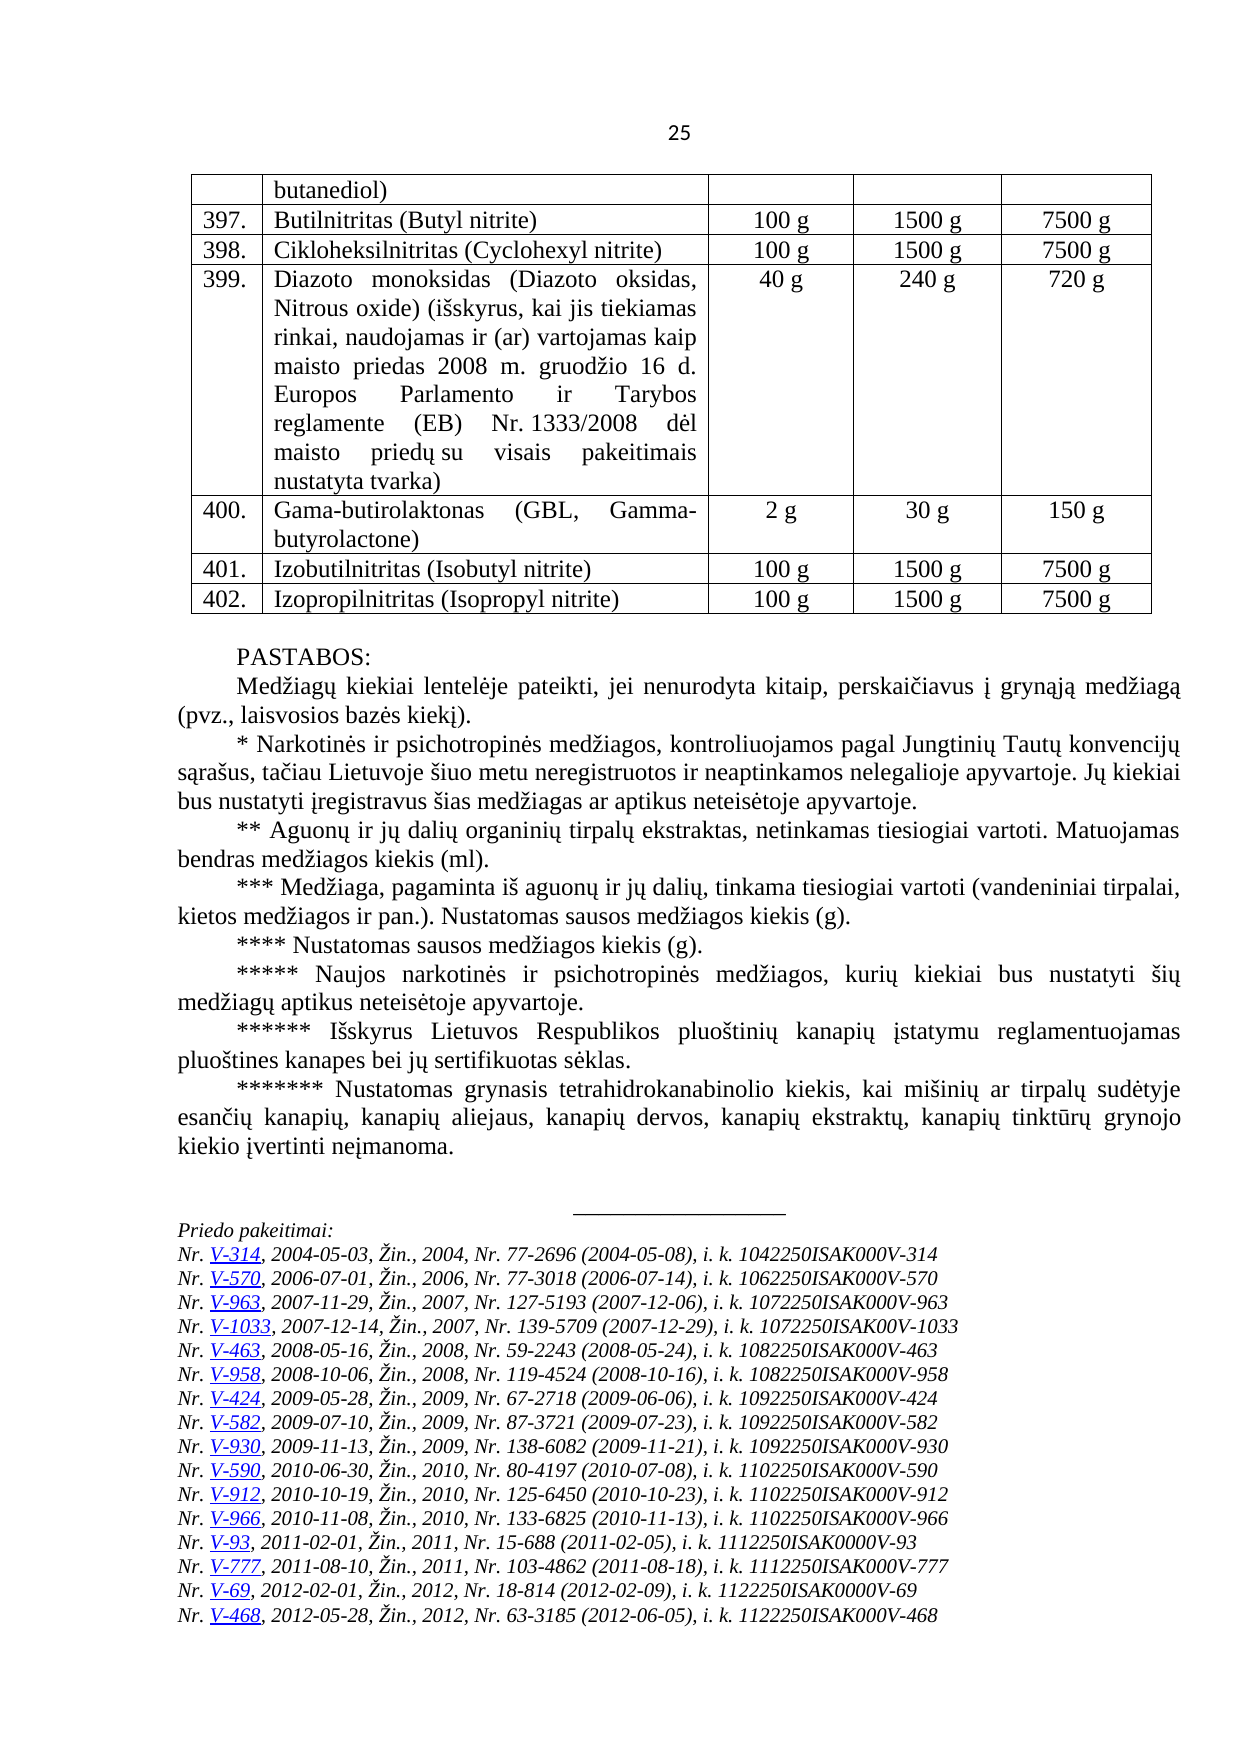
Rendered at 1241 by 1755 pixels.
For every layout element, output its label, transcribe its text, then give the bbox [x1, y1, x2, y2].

table_cell Cikloheksilnitritas (Cyclohexyl nitrite) [263, 235, 708, 263]
text * Narkotinės ir psichotropinės medžiagos, kontroliuojamos pagal Jungtinių Tautų konvencijų sąrašus, tačiau Lietuvoje šiuo metu neregistruotos ir neaptinkamos nelegalioje apyvartoje. Jų kiekiai bus nustatyti įregistravus šias medžiagas ar aptikus neteisėtoje apyvartoje. [177, 729, 1181, 815]
table_cell Izobutilnitritas (Isobutyl nitrite) [263, 554, 708, 583]
text Medžiagų kiekiai lentelėje pateikti, jei nenurodyta kitaip, perskaičiavus į grynąją medžiagą (pvz., laisvosios bazės kiekį). [177, 671, 1181, 729]
text Nr. V-582, 2009-07-10, Žin., 2009, Nr. 87-3721 (2009-07-23), i. k. 1092250ISAK000V-582 [177, 1410, 1181, 1434]
text Nr. V-69, 2012-02-01, Žin., 2012, Nr. 18-814 (2012-02-09), i. k. 1122250ISAK0000V-69 [177, 1578, 1181, 1602]
table_cell 400. [192, 496, 262, 553]
table_cell butanediol) [263, 175, 708, 204]
text _________________ [177, 1189, 1181, 1217]
table_cell 7500 g [1002, 584, 1151, 613]
table_cell 240 g [854, 265, 1001, 494]
table_cell [1002, 175, 1151, 204]
text Nr. V-93, 2011-02-01, Žin., 2011, Nr. 15-688 (2011-02-05), i. k. 1112250ISAK0000V-93 [177, 1530, 1181, 1554]
table_cell 402. [192, 584, 262, 613]
table_cell Butilnitritas (Butyl nitrite) [263, 205, 708, 234]
table_cell 399. [192, 265, 262, 494]
text Nr. V-958, 2008-10-06, Žin., 2008, Nr. 119-4524 (2008-10-16), i. k. 1082250ISAK000V-958 [177, 1362, 1181, 1386]
table_cell 1500 g [854, 584, 1001, 613]
table_cell 30 g [854, 496, 1001, 553]
table_cell 100 g [709, 584, 853, 613]
text Nr. V-570, 2006-07-01, Žin., 2006, Nr. 77-3018 (2006-07-14), i. k. 1062250ISAK000V-570 [177, 1266, 1181, 1290]
text Nr. V-314, 2004-05-03, Žin., 2004, Nr. 77-2696 (2004-05-08), i. k. 1042250ISAK000V-314 [177, 1242, 1181, 1266]
table_cell 100 g [709, 554, 853, 583]
table_cell 401. [192, 554, 262, 583]
text ** Aguonų ir jų dalių organinių tirpalų ekstraktas, netinkamas tiesiogiai vartoti. Matuojamas bendras medžiagos kiekis (ml). [177, 815, 1181, 872]
table_cell 150 g [1002, 496, 1151, 553]
text Nr. V-930, 2009-11-13, Žin., 2009, Nr. 138-6082 (2009-11-21), i. k. 1092250ISAK000V-930 [177, 1434, 1181, 1458]
table_cell 100 g [709, 205, 853, 234]
table_cell 397. [192, 205, 262, 234]
text Nr. V-590, 2010-06-30, Žin., 2010, Nr. 80-4197 (2010-07-08), i. k. 1102250ISAK000V-590 [177, 1458, 1181, 1482]
text Nr. V-468, 2012-05-28, Žin., 2012, Nr. 63-3185 (2012-06-05), i. k. 1122250ISAK000V-468 [177, 1602, 1181, 1627]
table_cell [192, 175, 262, 204]
text Nr. V-912, 2010-10-19, Žin., 2010, Nr. 125-6450 (2010-10-23), i. k. 1102250ISAK000V-912 [177, 1482, 1181, 1506]
text Nr. V-966, 2010-11-08, Žin., 2010, Nr. 133-6825 (2010-11-13), i. k. 1102250ISAK000V-966 [177, 1506, 1181, 1530]
table_cell 2 g [709, 496, 853, 553]
table_cell 7500 g [1002, 554, 1151, 583]
table_cell Gama-butirolaktonas (GBL, Gamma-butyrolactone) [263, 496, 708, 553]
table_cell Diazoto monoksidas (Diazoto oksidas, Nitrous oxide) (išskyrus, kai jis tiekiamas rinkai, naudojamas ir (ar) vartojamas kaip maisto priedas 2008 m. gruodžio 16 d. Europos Parlamento ir Tarybos reglamente (EB) Nr. 1333/2008 dėl maisto priedų su visais pakeitimais nustatyta tvarka) [263, 265, 708, 494]
table_cell 40 g [709, 265, 853, 494]
table_cell [854, 175, 1001, 204]
text Priedo pakeitimai: [177, 1217, 1181, 1242]
table_cell 398. [192, 235, 262, 263]
text Pastabos: [177, 642, 1181, 671]
table_cell 720 g [1002, 265, 1151, 494]
table_cell Izopropilnitritas (Isopropyl nitrite) [263, 584, 708, 613]
text Nr. V-424, 2009-05-28, Žin., 2009, Nr. 67-2718 (2009-06-06), i. k. 1092250ISAK000V-424 [177, 1386, 1181, 1410]
text Nr. V-777, 2011-08-10, Žin., 2011, Nr. 103-4862 (2011-08-18), i. k. 1112250ISAK000V-777 [177, 1554, 1181, 1578]
text ******* Nustatomas grynasis tetrahidrokanabinolio kiekis, kai mišinių ar tirpalų sudėtyje esančių kanapių, kanapių aliejaus, kanapių dervos, kanapių ekstraktų, kanapių tinktūrų grynojo kiekio įvertinti neįmanoma. [177, 1074, 1181, 1160]
table_cell [709, 175, 853, 204]
table_cell 1500 g [854, 554, 1001, 583]
text ***** Naujos narkotinės ir psichotropinės medžiagos, kurių kiekiai bus nustatyti šių medžiagų aptikus neteisėtoje apyvartoje. [177, 959, 1181, 1016]
text *** Medžiaga, pagaminta iš aguonų ir jų dalių, tinkama tiesiogiai vartoti (vandeniniai tirpalai, kietos medžiagos ir pan.). Nustatomas sausos medžiagos kiekis (g). [177, 872, 1181, 930]
table_cell 7500 g [1002, 235, 1151, 263]
table_cell 1500 g [854, 205, 1001, 234]
table_cell 100 g [709, 235, 853, 263]
table_cell 1500 g [854, 235, 1001, 263]
text **** Nustatomas sausos medžiagos kiekis (g). [177, 930, 1181, 959]
text Nr. V-963, 2007-11-29, Žin., 2007, Nr. 127-5193 (2007-12-06), i. k. 1072250ISAK000V-963 [177, 1290, 1181, 1314]
table_cell 7500 g [1002, 205, 1151, 234]
text Nr. V-463, 2008-05-16, Žin., 2008, Nr. 59-2243 (2008-05-24), i. k. 1082250ISAK000V-463 [177, 1338, 1181, 1362]
text ****** Išskyrus Lietuvos Respublikos pluoštinių kanapių įstatymu reglamentuojamas pluoštines kanapes bei jų sertifikuotas sėklas. [177, 1016, 1181, 1074]
text Nr. V-1033, 2007-12-14, Žin., 2007, Nr. 139-5709 (2007-12-29), i. k. 1072250ISAK00V-1033 [177, 1314, 1181, 1338]
